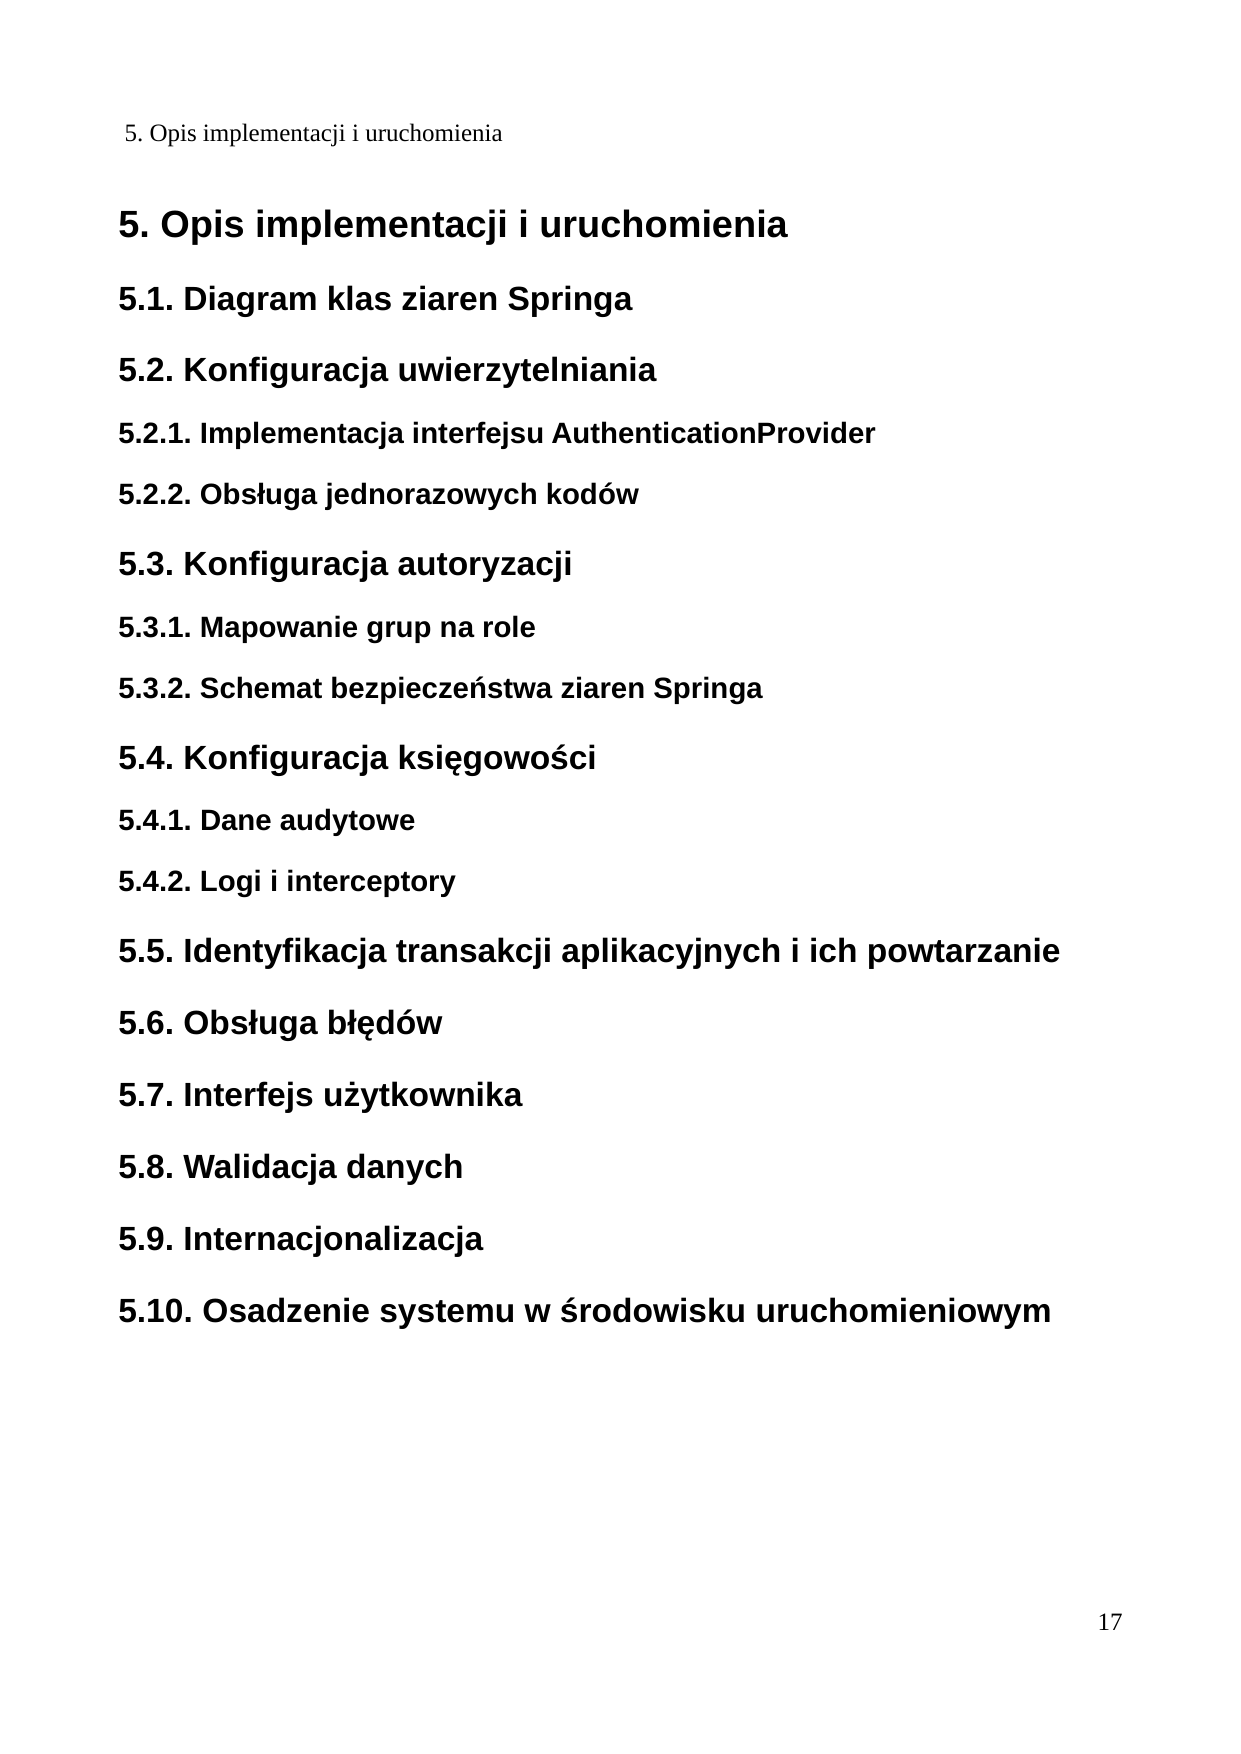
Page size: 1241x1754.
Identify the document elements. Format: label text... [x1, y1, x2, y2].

subtitle 5.3. Konfiguracja autoryzacji [118, 544, 1122, 583]
subtitle 5.4. Konfiguracja księgowości [118, 738, 1122, 776]
subtitle 5.8. Walidacja danych [118, 1147, 1122, 1186]
subtitle 5.7. Interfejs użytkownika [118, 1075, 1122, 1114]
subtitle 5.9. Internacjonalizacja [118, 1219, 1122, 1258]
subtitle 5.2. Konfiguracja uwierzytelniania [118, 350, 1122, 389]
subtitle 5.2.2. Obsługa jednorazowych kodów [118, 477, 1122, 511]
subtitle 5.4.2. Logi i interceptory [118, 864, 1122, 898]
subtitle 5. Opis implementacji i uruchomienia [118, 201, 1122, 245]
subtitle 5.10. Osadzenie systemu w środowisku uruchomieniowym [118, 1291, 1122, 1330]
subtitle 5.3.1. Mapowanie grup na role [118, 610, 1122, 643]
subtitle 5.4.1. Dane audytowe [118, 803, 1122, 837]
subtitle 5.6. Obsługa błędów [118, 1003, 1122, 1042]
subtitle 5.5. Identyfikacja transakcji aplikacyjnych i ich powtarzanie [118, 931, 1122, 970]
subtitle 5.3.2. Schemat bezpieczeństwa ziaren Springa [118, 671, 1122, 704]
subtitle 5.1. Diagram klas ziaren Springa [118, 278, 1122, 317]
subtitle 5.2.1. Implementacja interfejsu AuthenticationProvider [118, 416, 1122, 450]
